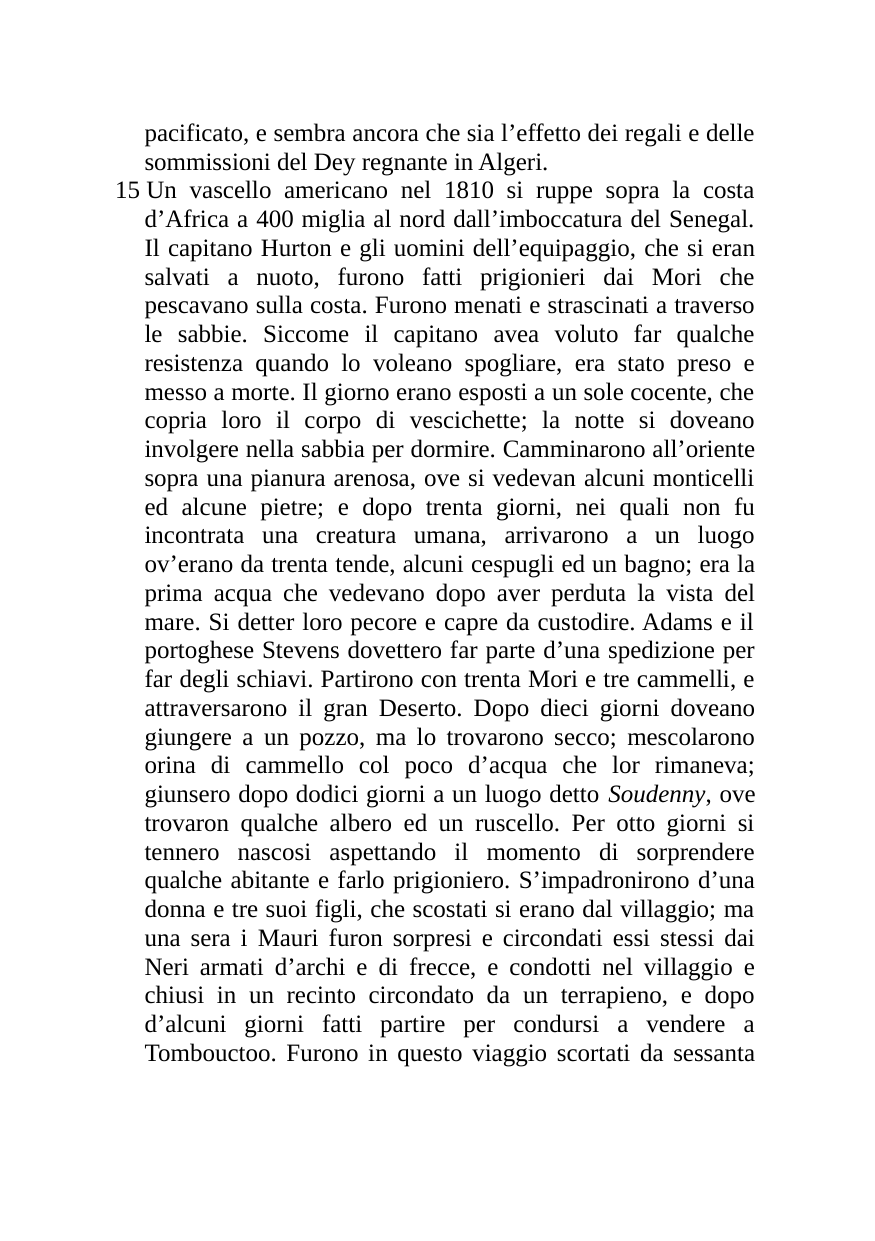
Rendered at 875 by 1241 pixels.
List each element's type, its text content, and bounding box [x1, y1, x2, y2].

text pacificato, e sembra ancora che sia l’effetto dei regali e delle sommissioni del Dey regnante in Algeri. [115, 118, 755, 176]
text Un vascello americano nel 1810 si ruppe sopra la costa d’Africa a 400 miglia al nord dall’imboccatura del Senegal. Il capitano Hurton e gli uomini dell’equipaggio, che si eran salvati a nuoto, furono fatti prigionieri dai Mori che pescavano sulla costa. Furono menati e strascinati a traverso le sabbie. Siccome il capitano avea voluto far qualche resistenza quando lo voleano spogliare, era stato preso e messo a morte. Il giorno erano esposti a un sole cocente, che copria loro il corpo di vescichette; la notte si doveano involgere nella sabbia per dormire. Camminarono all’oriente sopra una pianura arenosa, ove si vedevan alcuni monticelli ed alcune pietre; e dopo trenta giorni, nei quali non fu incontrata una creatura umana, arrivarono a un luogo ov’erano da trenta tende, alcuni cespugli ed un bagno; era la prima acqua che vedevano dopo aver perduta la vista del mare. Si detter loro pecore e capre da custodire. Adams e il portoghese Stevens dovettero far parte d’una spedizione per far degli schiavi. Partirono con trenta Mori e tre cammelli, e attraversarono il gran Deserto. Dopo dieci giorni doveano giungere a un pozzo, ma lo trovarono secco; mescolarono orina di cammello col poco d’acqua che lor rimaneva; giunsero dopo dodici giorni a un luogo detto Soudenny, ove trovaron qualche albero ed un ruscello. Per otto giorni si tennero nascosi aspettando il momento di sorprendere qualche abitante e farlo prigioniero. S’impadronirono d’una donna e tre suoi figli, che scostati si erano dal villaggio; ma una sera i Mauri furon sorpresi e circondati essi stessi dai Neri armati d’archi e di frecce, e condotti nel villaggio e chiusi in un recinto circondato da un terrapieno, e dopo d’alcuni giorni fatti partire per condursi a vendere a Tombouctoo. Furono in questo viaggio scortati da sessanta [115, 176, 755, 1067]
